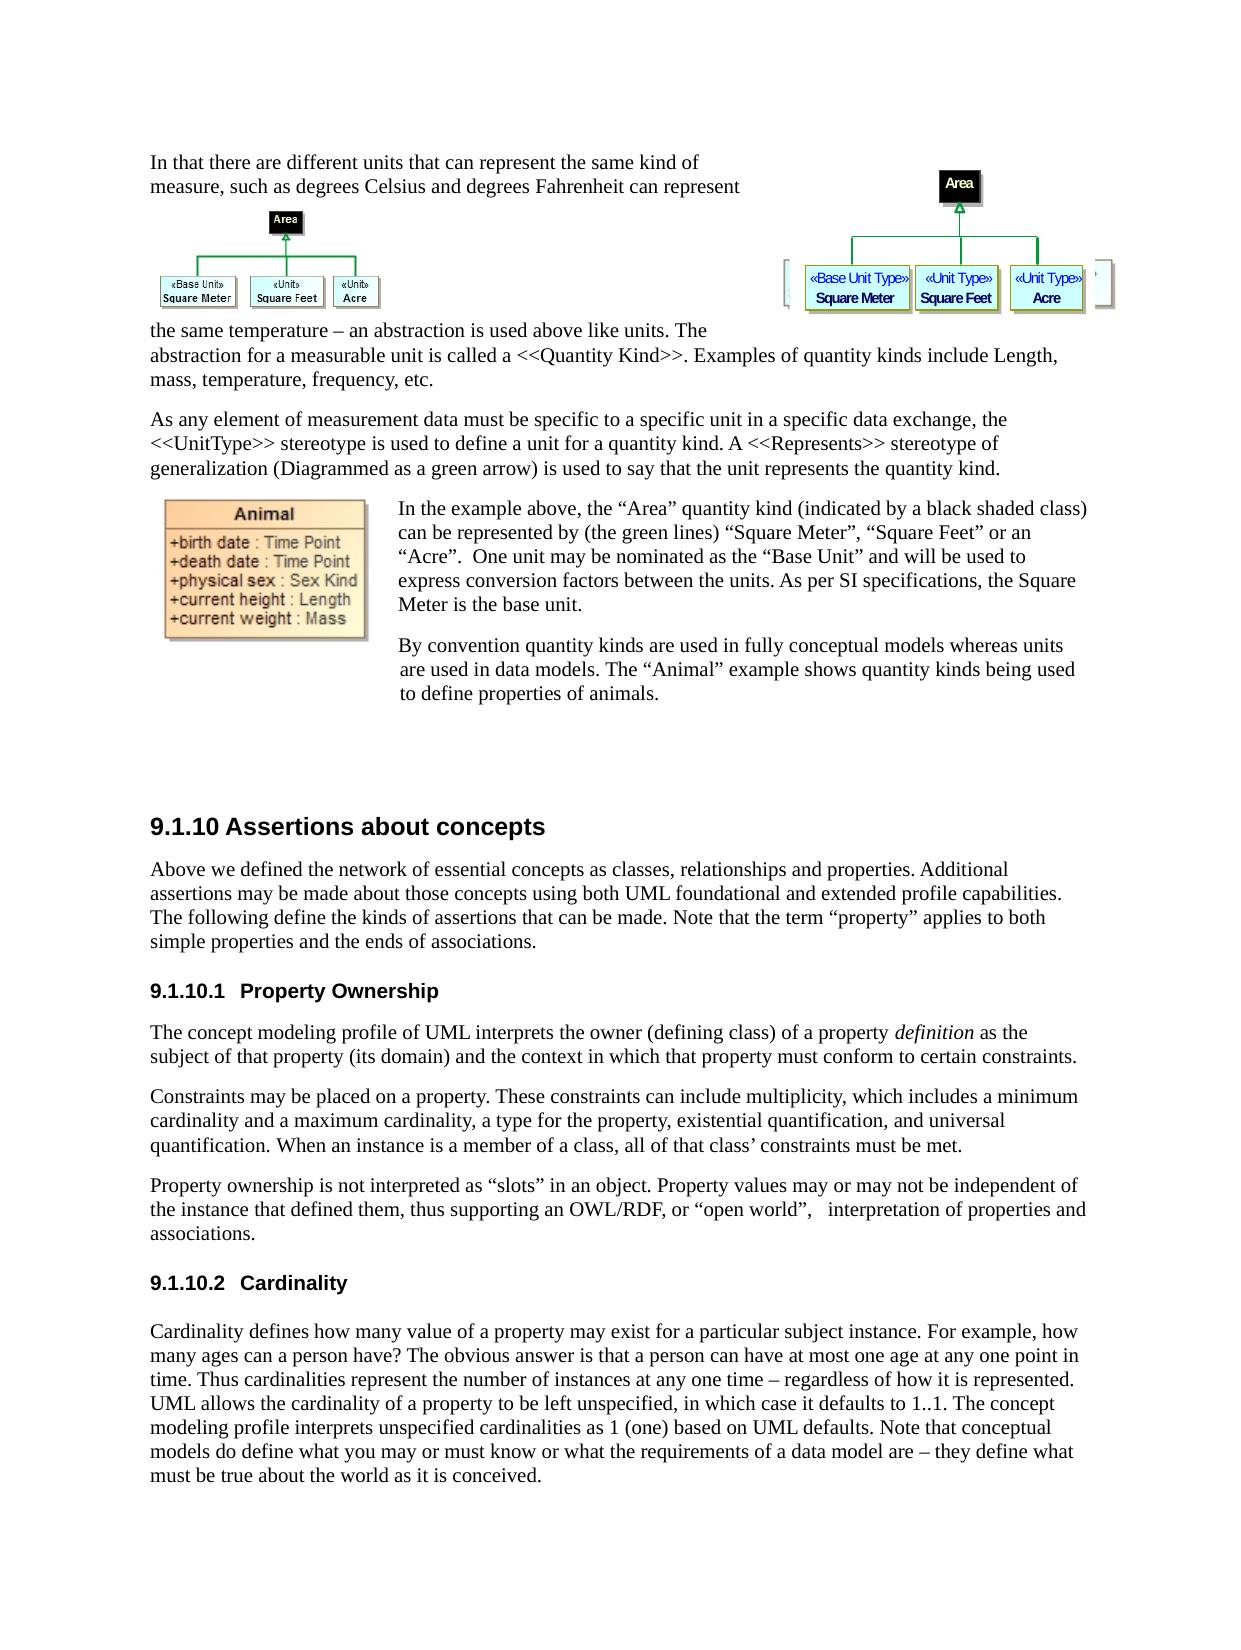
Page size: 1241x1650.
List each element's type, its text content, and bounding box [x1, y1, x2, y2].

text Property ownership is not interpreted as “slots” in an object. Property values may or may not be independent of the instance that defined them, thus supporting an OWL/RDF, or “open world”, interpretation of properties and associations. [150, 1173, 1090, 1245]
subtitle Assertions about concepts [150, 812, 1090, 841]
subtitle Property Ownership [150, 979, 1090, 1003]
text As any element of measurement data must be specific to a specific unit in a specific data exchange, the <<UnitType>> stereotype is used to define a unit for a quantity kind. A <<Represents>> stereotype of generalization (Diagrammed as a green arrow) is used to say that the unit represents the quantity kind. [150, 407, 1090, 479]
text The concept modeling profile of UML interprets the owner (defining class) of a property definition as the subject of that property (its domain) and the context in which that property must conform to certain constraints. [150, 1019, 1090, 1068]
text In the example above, the “Area” quantity kind (indicated by a black shaded class) can be represented by (the green lines) “Square Meter”, “Square Feet” or an “Acre”. One unit may be nominated as the “Base Unit” and will be used to express conversion factors between the units. As per SI specifications, the Square Meter is the base unit. [380, 496, 1090, 616]
subtitle Cardinality [150, 1271, 1090, 1295]
text Above we defined the network of essential concepts as classes, relationships and properties. Additional assertions may be made about those concepts using both UML foundational and extended profile capabilities. The following define the kinds of assertions that can be made. Note that the term “property” applies to both simple properties and the ends of associations. [150, 857, 1090, 953]
text Cardinality defines how many value of a property may exist for a particular subject instance. For example, how many ages can a person have? The obvious answer is that a person can have at most one age at any one point in time. Thus cardinalities represent the number of instances at any one time – regardless of how it is represented. [150, 1319, 1090, 1391]
picture [1096, 150, 1125, 319]
text By convention quantity kinds are used in fully conceptual models whereas units are used in data models. The “Animal” example shows quantity kinds being used to define properties of animals. [150, 633, 1090, 705]
text Constraints may be placed on a property. These constraints can include multiplicity, which includes a minimum cardinality and a maximum cardinality, a type for the property, existential quantification, and universal quantification. When an instance is a member of a class, all of that class’ constraints must be met. [150, 1084, 1090, 1157]
picture [171, 484, 380, 653]
text UML allows the cardinality of a property to be left unspecified, in which case it defaults to 1..1. The concept modeling profile interprets unspecified cardinalities as 1 (one) based on UML defaults. Note that conceptual models do define what you may or must know or what the requirements of a data model are – they define what must be true about the world as it is conceived. [150, 1391, 1090, 1487]
text In that there are different units that can represent the same kind of measure, such as degrees Celsius and degrees Fahrenheit can represent the same temperature – an abstraction is used above like units. The abstraction for a measurable unit is called a <<Quantity Kind>>. Examples of quantity kinds include Length, mass, temperature, frequency, etc. [150, 150, 1090, 391]
picture [163, 202, 387, 315]
